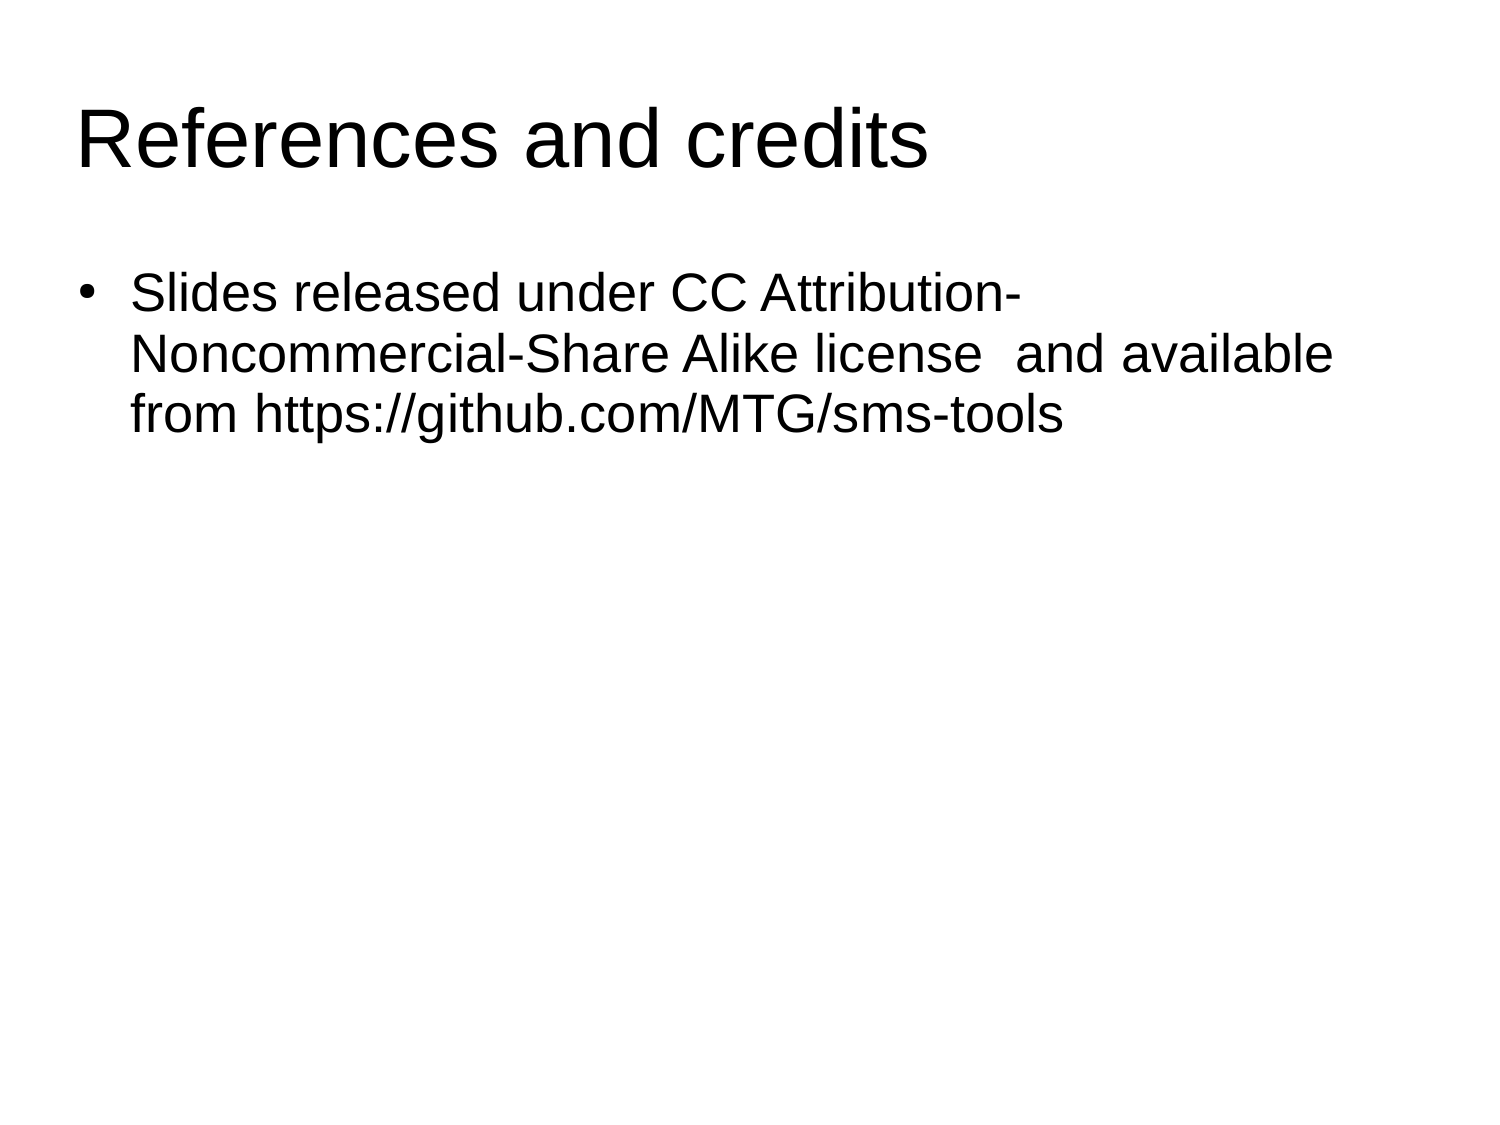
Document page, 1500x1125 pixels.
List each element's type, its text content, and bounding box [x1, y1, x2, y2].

list Slides released under CC Attribution-Noncommercial-Share Alike license and available from https://github.com/MTG/sms-tools [60, 262, 1411, 916]
title References and credits [75, 44, 1425, 233]
